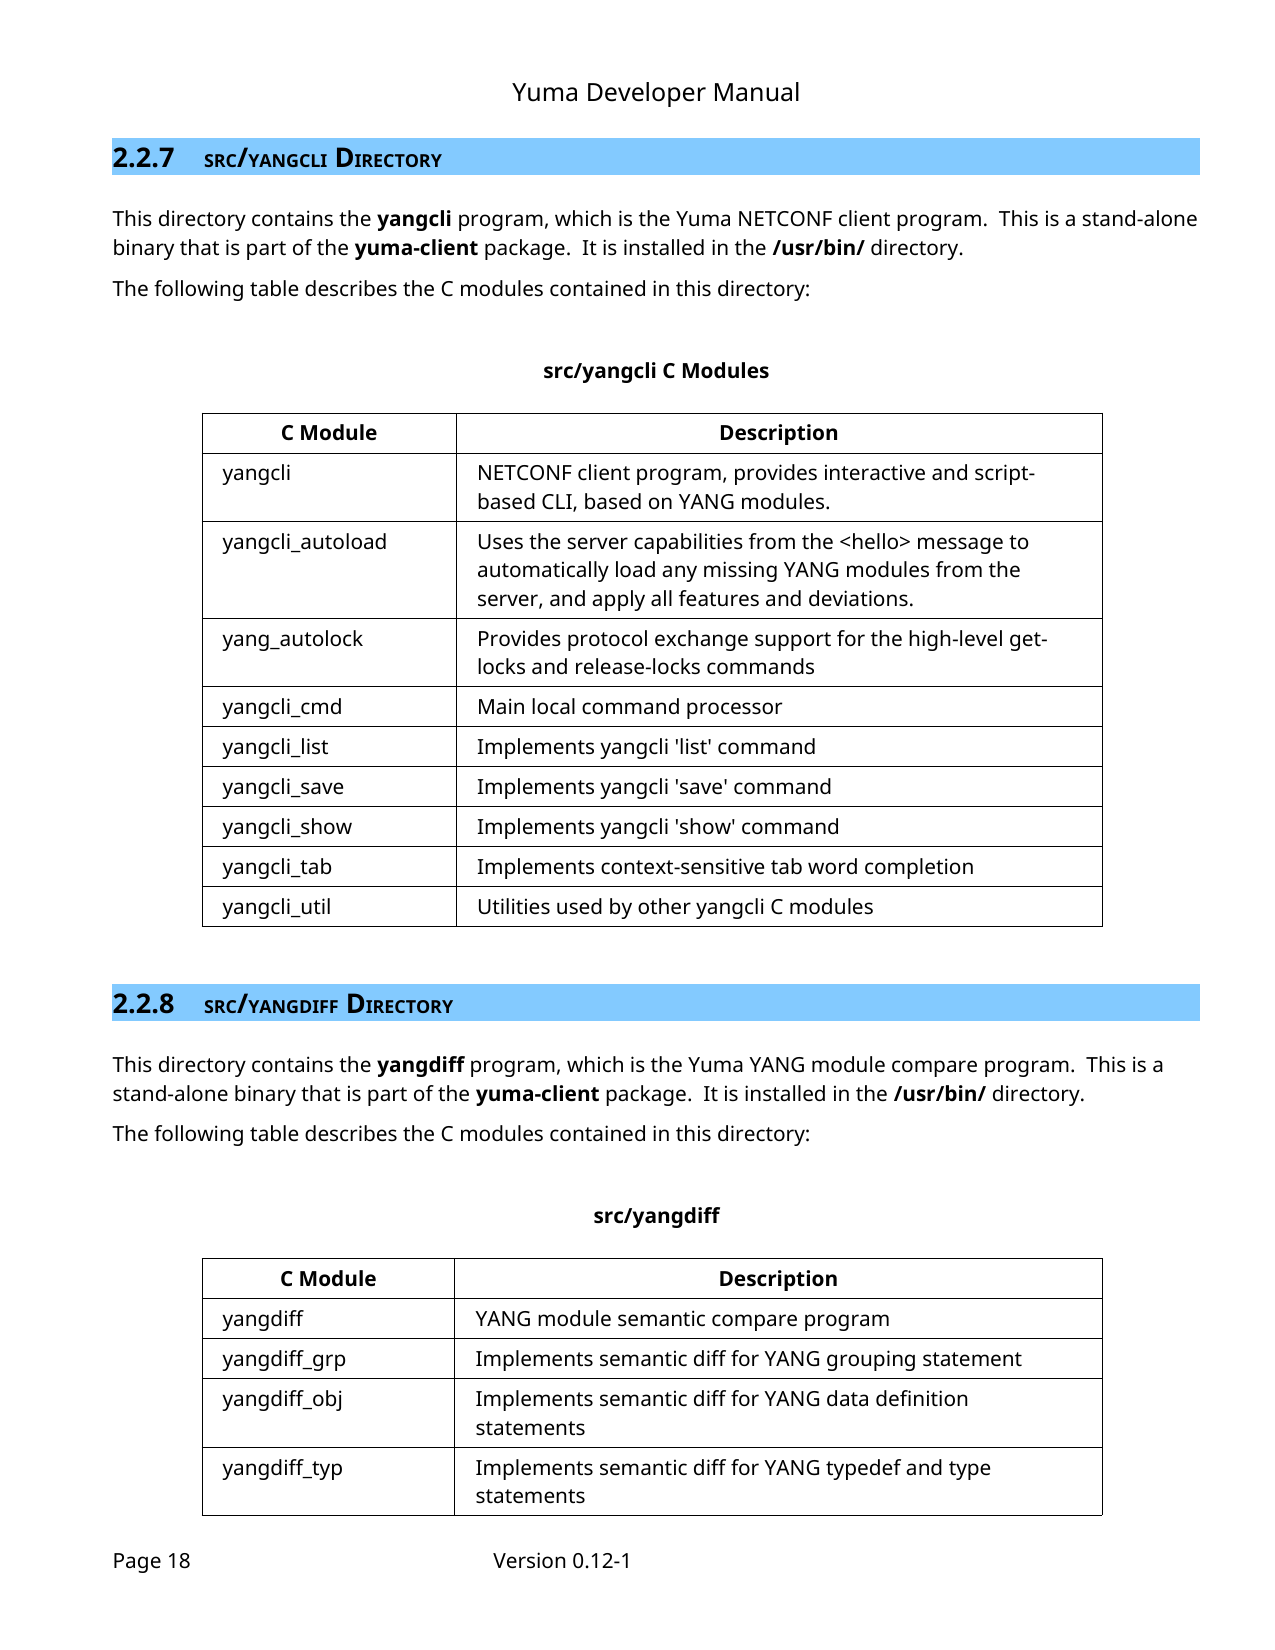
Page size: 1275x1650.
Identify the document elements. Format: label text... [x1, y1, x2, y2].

text This directory contains the yangdiff program, which is the Yuma YANG module compare program. This is a stand-alone binary that is part of the yuma-client package. It is installed in the /usr/bin/ directory. [112, 1050, 1200, 1107]
table_cell yang_autolock [203, 619, 456, 686]
table_cell YANG module semantic compare program [455, 1299, 1102, 1338]
table_cell NETCONF client program, provides interactive and script-based CLI, based on YANG modules. [457, 454, 1102, 521]
table_header Description [457, 414, 1102, 453]
table_cell yangdiff_obj [203, 1379, 454, 1447]
table_header C Module [203, 414, 456, 453]
table_cell Implements yangcli 'save' command [457, 767, 1102, 806]
table_cell Implements semantic diff for YANG grouping statement [455, 1339, 1102, 1378]
table_cell yangdiff [203, 1299, 454, 1338]
table_cell Implements yangcli 'show' command [457, 807, 1102, 846]
subtitle src/yangcli Directory [112, 138, 1200, 175]
table_cell Implements context-sensitive tab word completion [457, 847, 1102, 886]
table_cell yangcli_show [203, 807, 456, 846]
table_cell yangcli_tab [203, 847, 456, 886]
table_header C Module [203, 1259, 454, 1298]
table_cell yangcli_list [203, 727, 456, 766]
table_cell Main local command processor [457, 687, 1102, 726]
table_cell yangcli_util [203, 887, 456, 926]
table_cell Provides protocol exchange support for the high-level get-locks and release-locks commands [457, 619, 1102, 686]
table_cell Uses the server capabilities from the <hello> message to automatically load any missing YANG modules from the server, and apply all features and deviations. [457, 522, 1102, 618]
table_cell yangcli_autoload [203, 522, 456, 618]
table_cell yangcli_cmd [203, 687, 456, 726]
table_header Description [455, 1259, 1102, 1298]
text The following table describes the C modules contained in this directory: [112, 274, 1200, 302]
table_cell yangdiff_grp [203, 1339, 454, 1378]
subtitle src/yangcli C Modules [127, 356, 1185, 384]
subtitle src/yangdiff [127, 1201, 1185, 1230]
subtitle src/yangdiff Directory [112, 984, 1200, 1021]
table_cell Implements semantic diff for YANG data definition statements [455, 1379, 1102, 1447]
table_cell yangdiff_typ [203, 1448, 454, 1515]
table_cell yangcli_save [203, 767, 456, 806]
table_cell Utilities used by other yangcli C modules [457, 887, 1102, 926]
table_cell Implements yangcli 'list' command [457, 727, 1102, 766]
text This directory contains the yangcli program, which is the Yuma NETCONF client program. This is a stand-alone binary that is part of the yuma-client package. It is installed in the /usr/bin/ directory. [112, 204, 1200, 261]
table_cell Implements semantic diff for YANG typedef and type statements [455, 1448, 1102, 1515]
table_cell yangcli [203, 454, 456, 521]
text The following table describes the C modules contained in this directory: [112, 1119, 1200, 1148]
